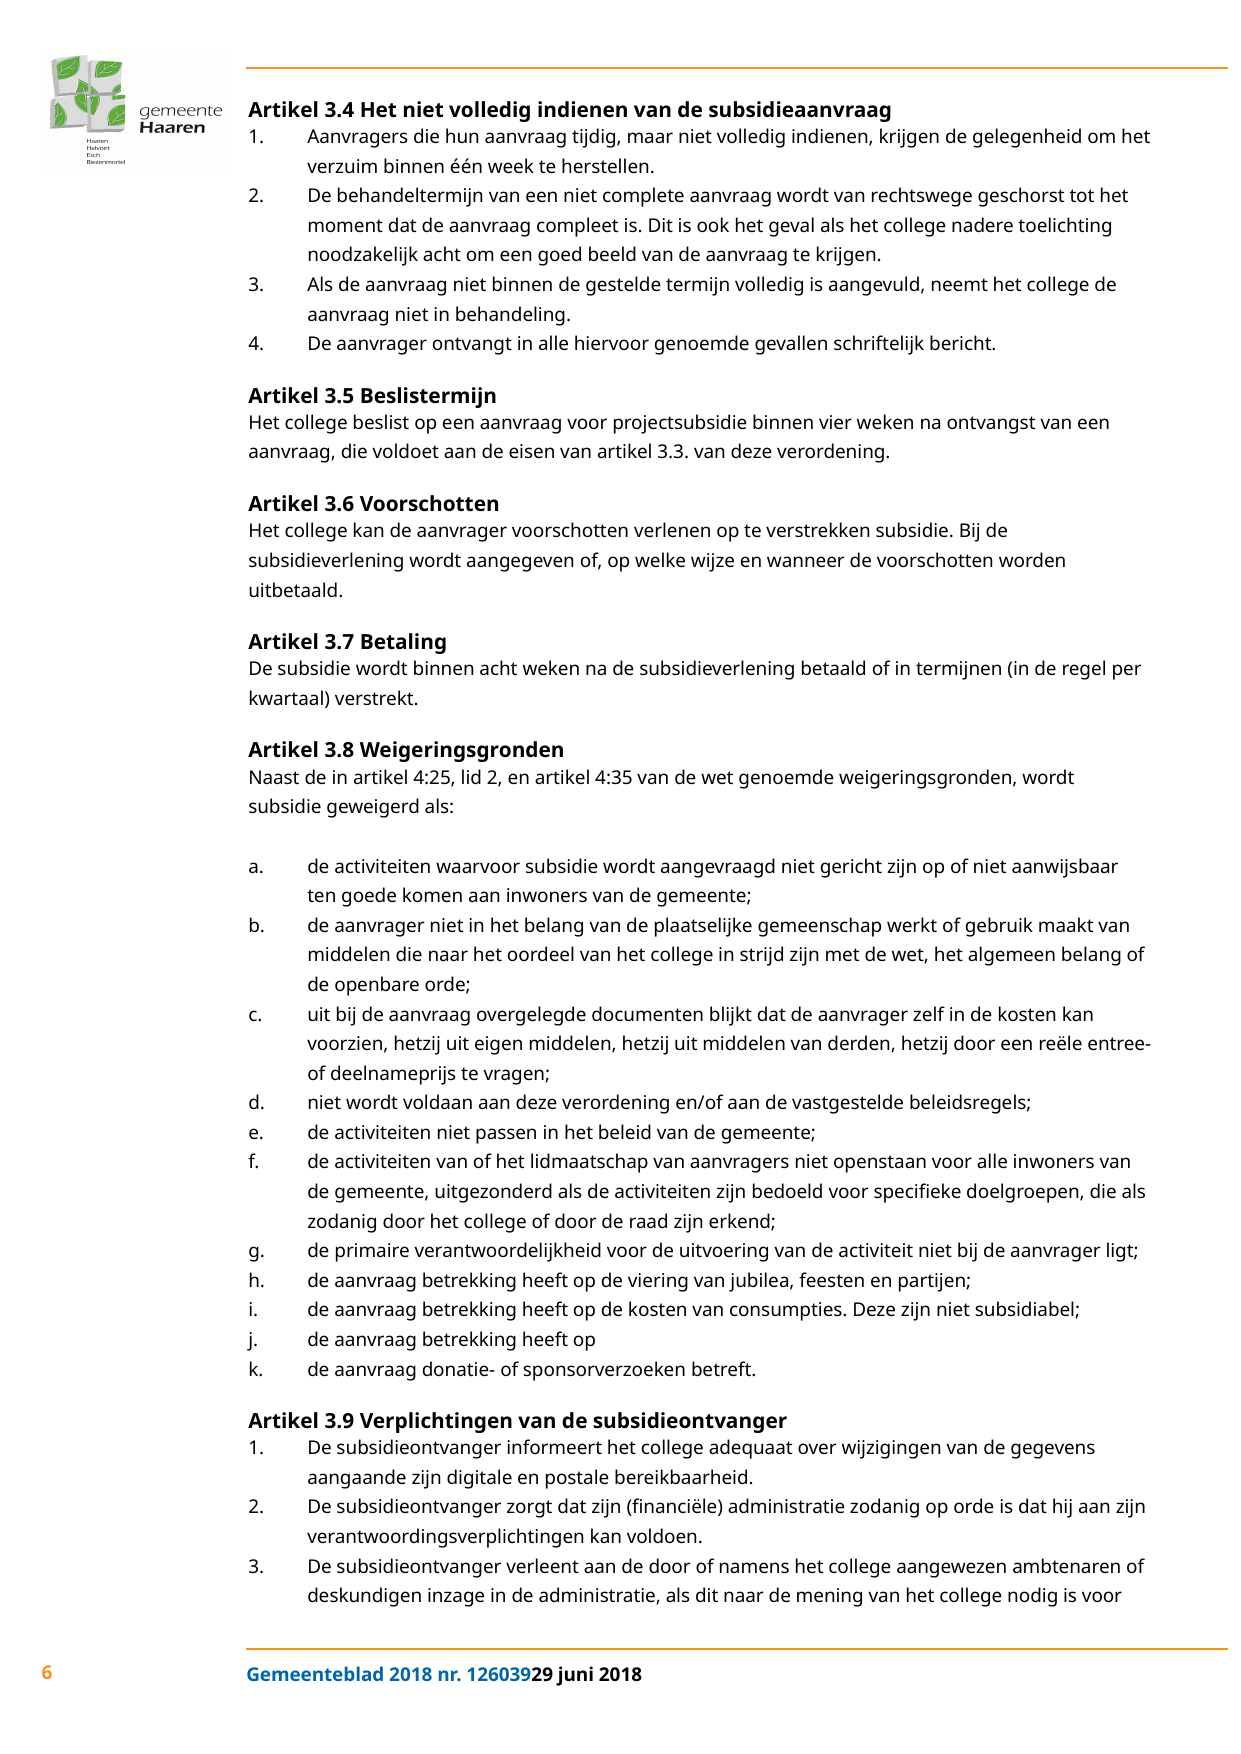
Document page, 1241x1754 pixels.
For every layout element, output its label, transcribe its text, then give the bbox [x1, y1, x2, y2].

list de activiteiten van of het lidmaatschap van aanvragers niet openstaan voor alle inwoners van de gemeente, uitgezonderd als de activiteiten zijn bedoeld voor specifieke doelgroepen, die als zodanig door het college of door de raad zijn erkend; [248, 1149, 1152, 1233]
list De behandeltermijn van een niet complete aanvraag wordt van rechtswege geschorst tot het moment dat de aanvraag compleet is. Dit is ook het geval als het college nadere toelichting noodzakelijk acht om een goed beeld van de aanvraag te krijgen. [248, 182, 1152, 267]
list de activiteiten niet passen in het beleid van de gemeente; [248, 1119, 1152, 1145]
list De aanvrager ontvangt in alle hiervoor genoemde gevallen schriftelijk bericht. [248, 330, 1152, 356]
text Het college beslist op een aanvraag voor projectsubsidie binnen vier weken na ontvangst van een aanvraag, die voldoet aan de eisen van artikel 3.3. van deze verordening. [248, 409, 1152, 464]
text Artikel 3.8 Weigeringsgronden [248, 736, 1152, 764]
list de aanvrager niet in het belang van de plaatselijke gemeenschap werkt of gebruik maakt van middelen die naar het oordeel van het college in strijd zijn met de wet, het algemeen belang of de openbare orde; [248, 912, 1152, 997]
list Als de aanvraag niet binnen de gestelde termijn volledig is aangevuld, neemt het college de aanvraag niet in behandeling. [248, 271, 1152, 326]
list Aanvragers die hun aanvraag tijdig, maar niet volledig indienen, krijgen de gelegenheid om het verzuim binnen één week te herstellen. [248, 123, 1152, 178]
text De subsidie wordt binnen acht weken na de subsidieverlening betaald of in termijnen (in de regel per kwartaal) verstrekt. [248, 656, 1152, 711]
list de aanvraag betrekking heeft op [248, 1326, 1152, 1352]
list de activiteiten waarvoor subsidie wordt aangevraagd niet gericht zijn op of niet aanwijsbaar ten goede komen aan inwoners van de gemeente; [248, 853, 1152, 908]
text Artikel 3.4 Het niet volledig indienen van de subsidieaanvraag [248, 95, 1152, 123]
text Naast de in artikel 4:25, lid 2, en artikel 4:35 van de wet genoemde weigeringsgronden, wordt subsidie geweigerd als: [248, 764, 1152, 819]
text Artikel 3.7 Betaling [248, 627, 1152, 656]
picture [41, 47, 231, 172]
list de aanvraag donatie- of sponsorverzoeken betreft. [248, 1356, 1152, 1381]
list De subsidieontvanger verleent aan de door of namens het college aangewezen ambtenaren of deskundigen inzage in de administratie, als dit naar de mening van het college nodig is voor [248, 1553, 1152, 1608]
list uit bij de aanvraag overgelegde documenten blijkt dat de aanvrager zelf in de kosten kan voorzien, hetzij uit eigen middelen, hetzij uit middelen van derden, hetzij door een reële entree- of deelnameprijs te vragen; [248, 1001, 1152, 1086]
text Het college kan de aanvrager voorschotten verlenen op te verstrekken subsidie. Bij de subsidieverlening wordt aangegeven of, op welke wijze en wanneer de voorschotten worden uitbetaald. [248, 518, 1152, 602]
list de aanvraag betrekking heeft op de viering van jubilea, feesten en partijen; [248, 1267, 1152, 1293]
text Artikel 3.9 Verplichtingen van de subsidieontvanger [248, 1406, 1152, 1434]
list de aanvraag betrekking heeft op de kosten van consumpties. Deze zijn niet subsidiabel; [248, 1297, 1152, 1322]
list De subsidieontvanger zorgt dat zijn (financiële) administratie zodanig op orde is dat hij aan zijn verantwoordingsverplichtingen kan voldoen. [248, 1494, 1152, 1549]
list niet wordt voldaan aan deze verordening en/of aan de vastgestelde beleidsregels; [248, 1089, 1152, 1115]
text Artikel 3.5 Beslistermijn [248, 381, 1152, 409]
text Artikel 3.6 Voorschotten [248, 489, 1152, 518]
list De subsidieontvanger informeert het college adequaat over wijzigingen van de gegevens aangaande zijn digitale en postale bereikbaarheid. [248, 1434, 1152, 1490]
list de primaire verantwoordelijkheid voor de uitvoering van de activiteit niet bij de aanvrager ligt; [248, 1237, 1152, 1263]
